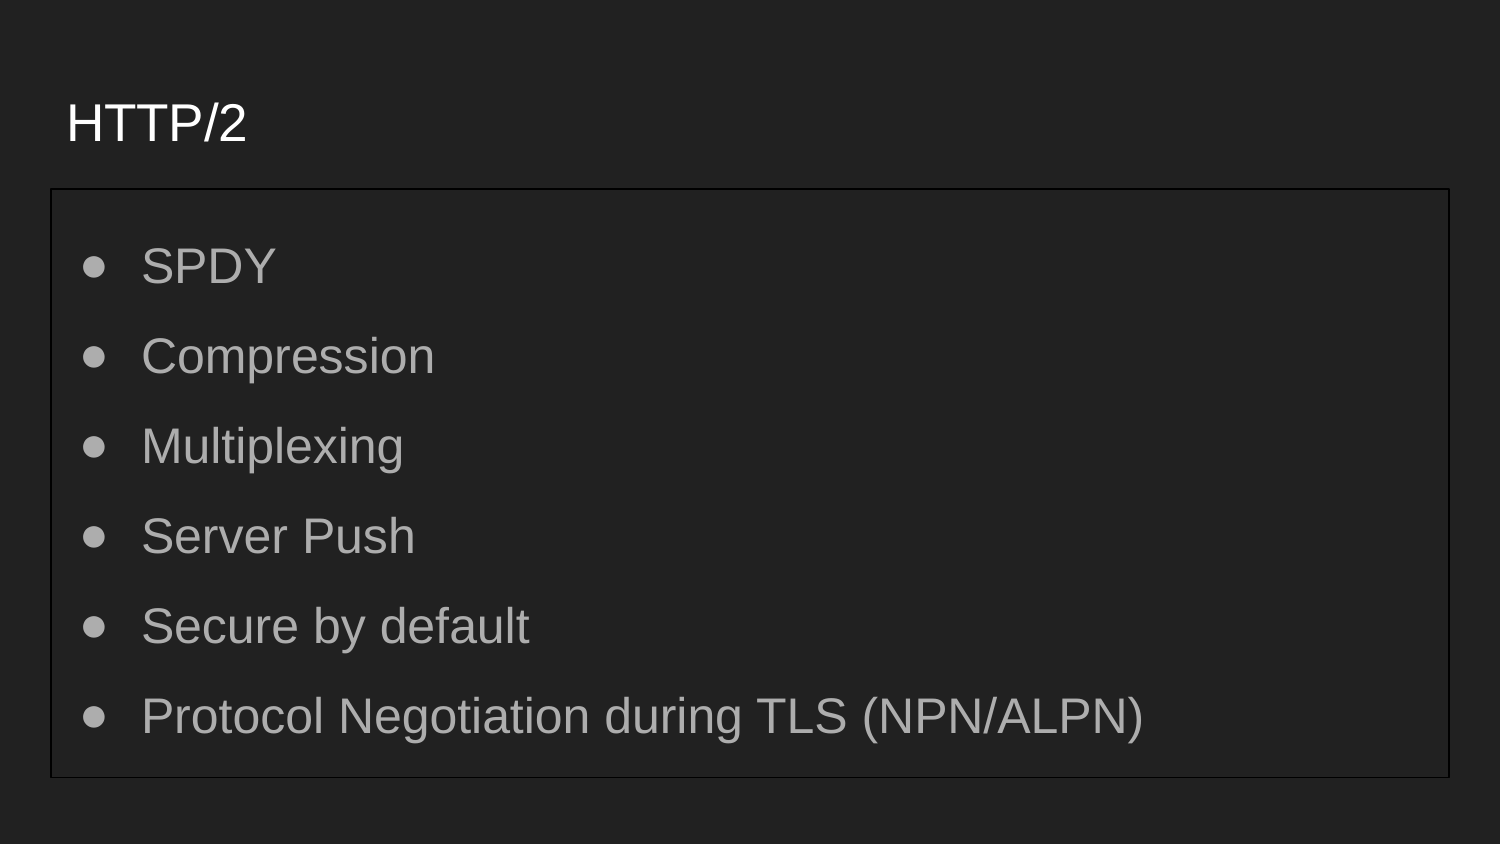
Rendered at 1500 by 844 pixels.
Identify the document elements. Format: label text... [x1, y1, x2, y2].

title HTTP/2 [51, 72, 1449, 167]
list SPDY Compression Multiplexing Server Push Secure by default Protocol Negotiation during TLS (NPN/ALPN) [51, 189, 1449, 778]
